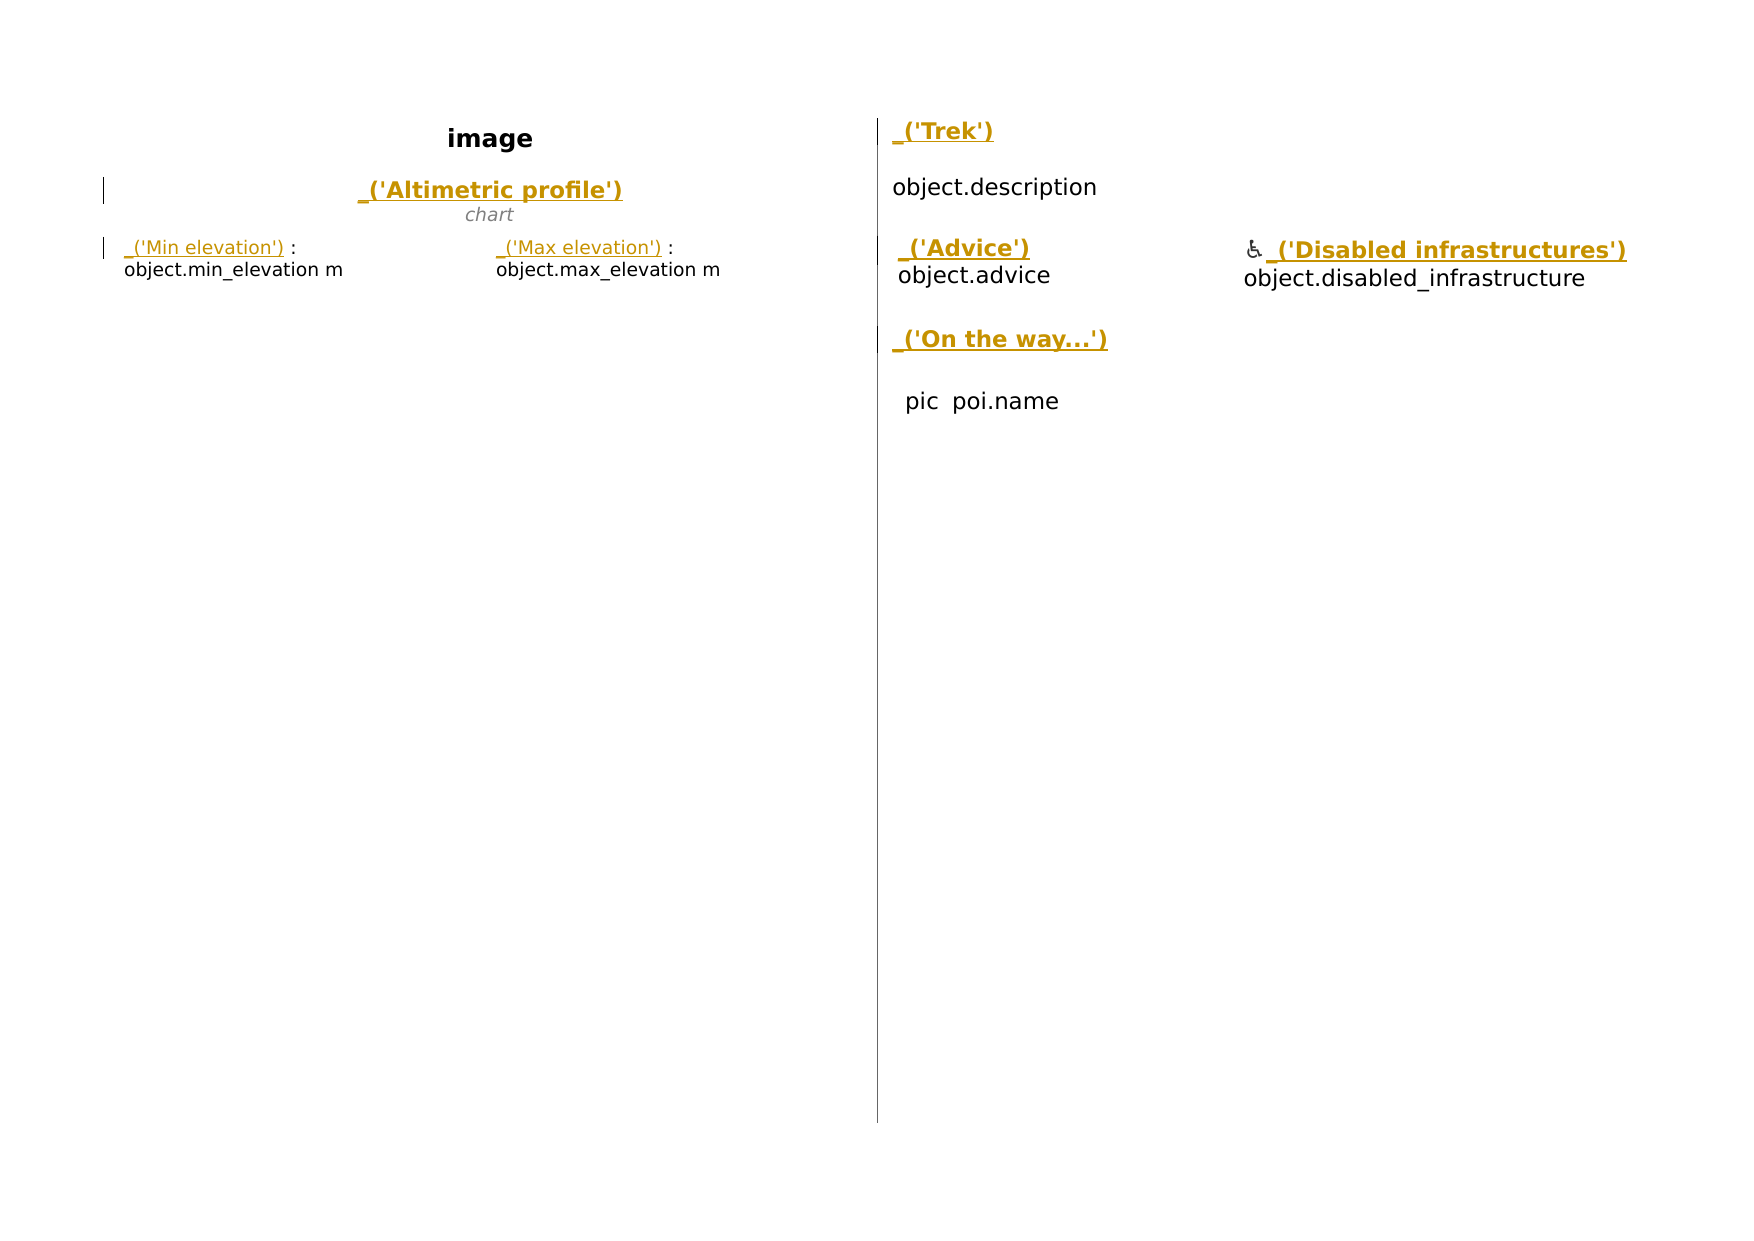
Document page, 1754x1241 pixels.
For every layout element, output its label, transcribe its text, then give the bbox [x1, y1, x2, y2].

table_header ♿_('Disabled infrastructures') object.disabled_infrastructure [1238, 230, 1636, 297]
table_header poi.name [946, 382, 1650, 420]
text object.description [892, 174, 1636, 201]
table_header _('Advice') object.advice [892, 230, 1238, 297]
table_header pic [892, 382, 946, 420]
table_header image [118, 118, 862, 171]
table_cell _('Min elevation') : object.min_elevation m [118, 231, 490, 286]
table_cell _('Altimetric profile') chart [118, 171, 862, 231]
text _('Trek') [892, 118, 1636, 145]
text _('On the way...') [892, 326, 1636, 353]
table_cell _('Max elevation') : object.max_elevation m [490, 231, 862, 286]
